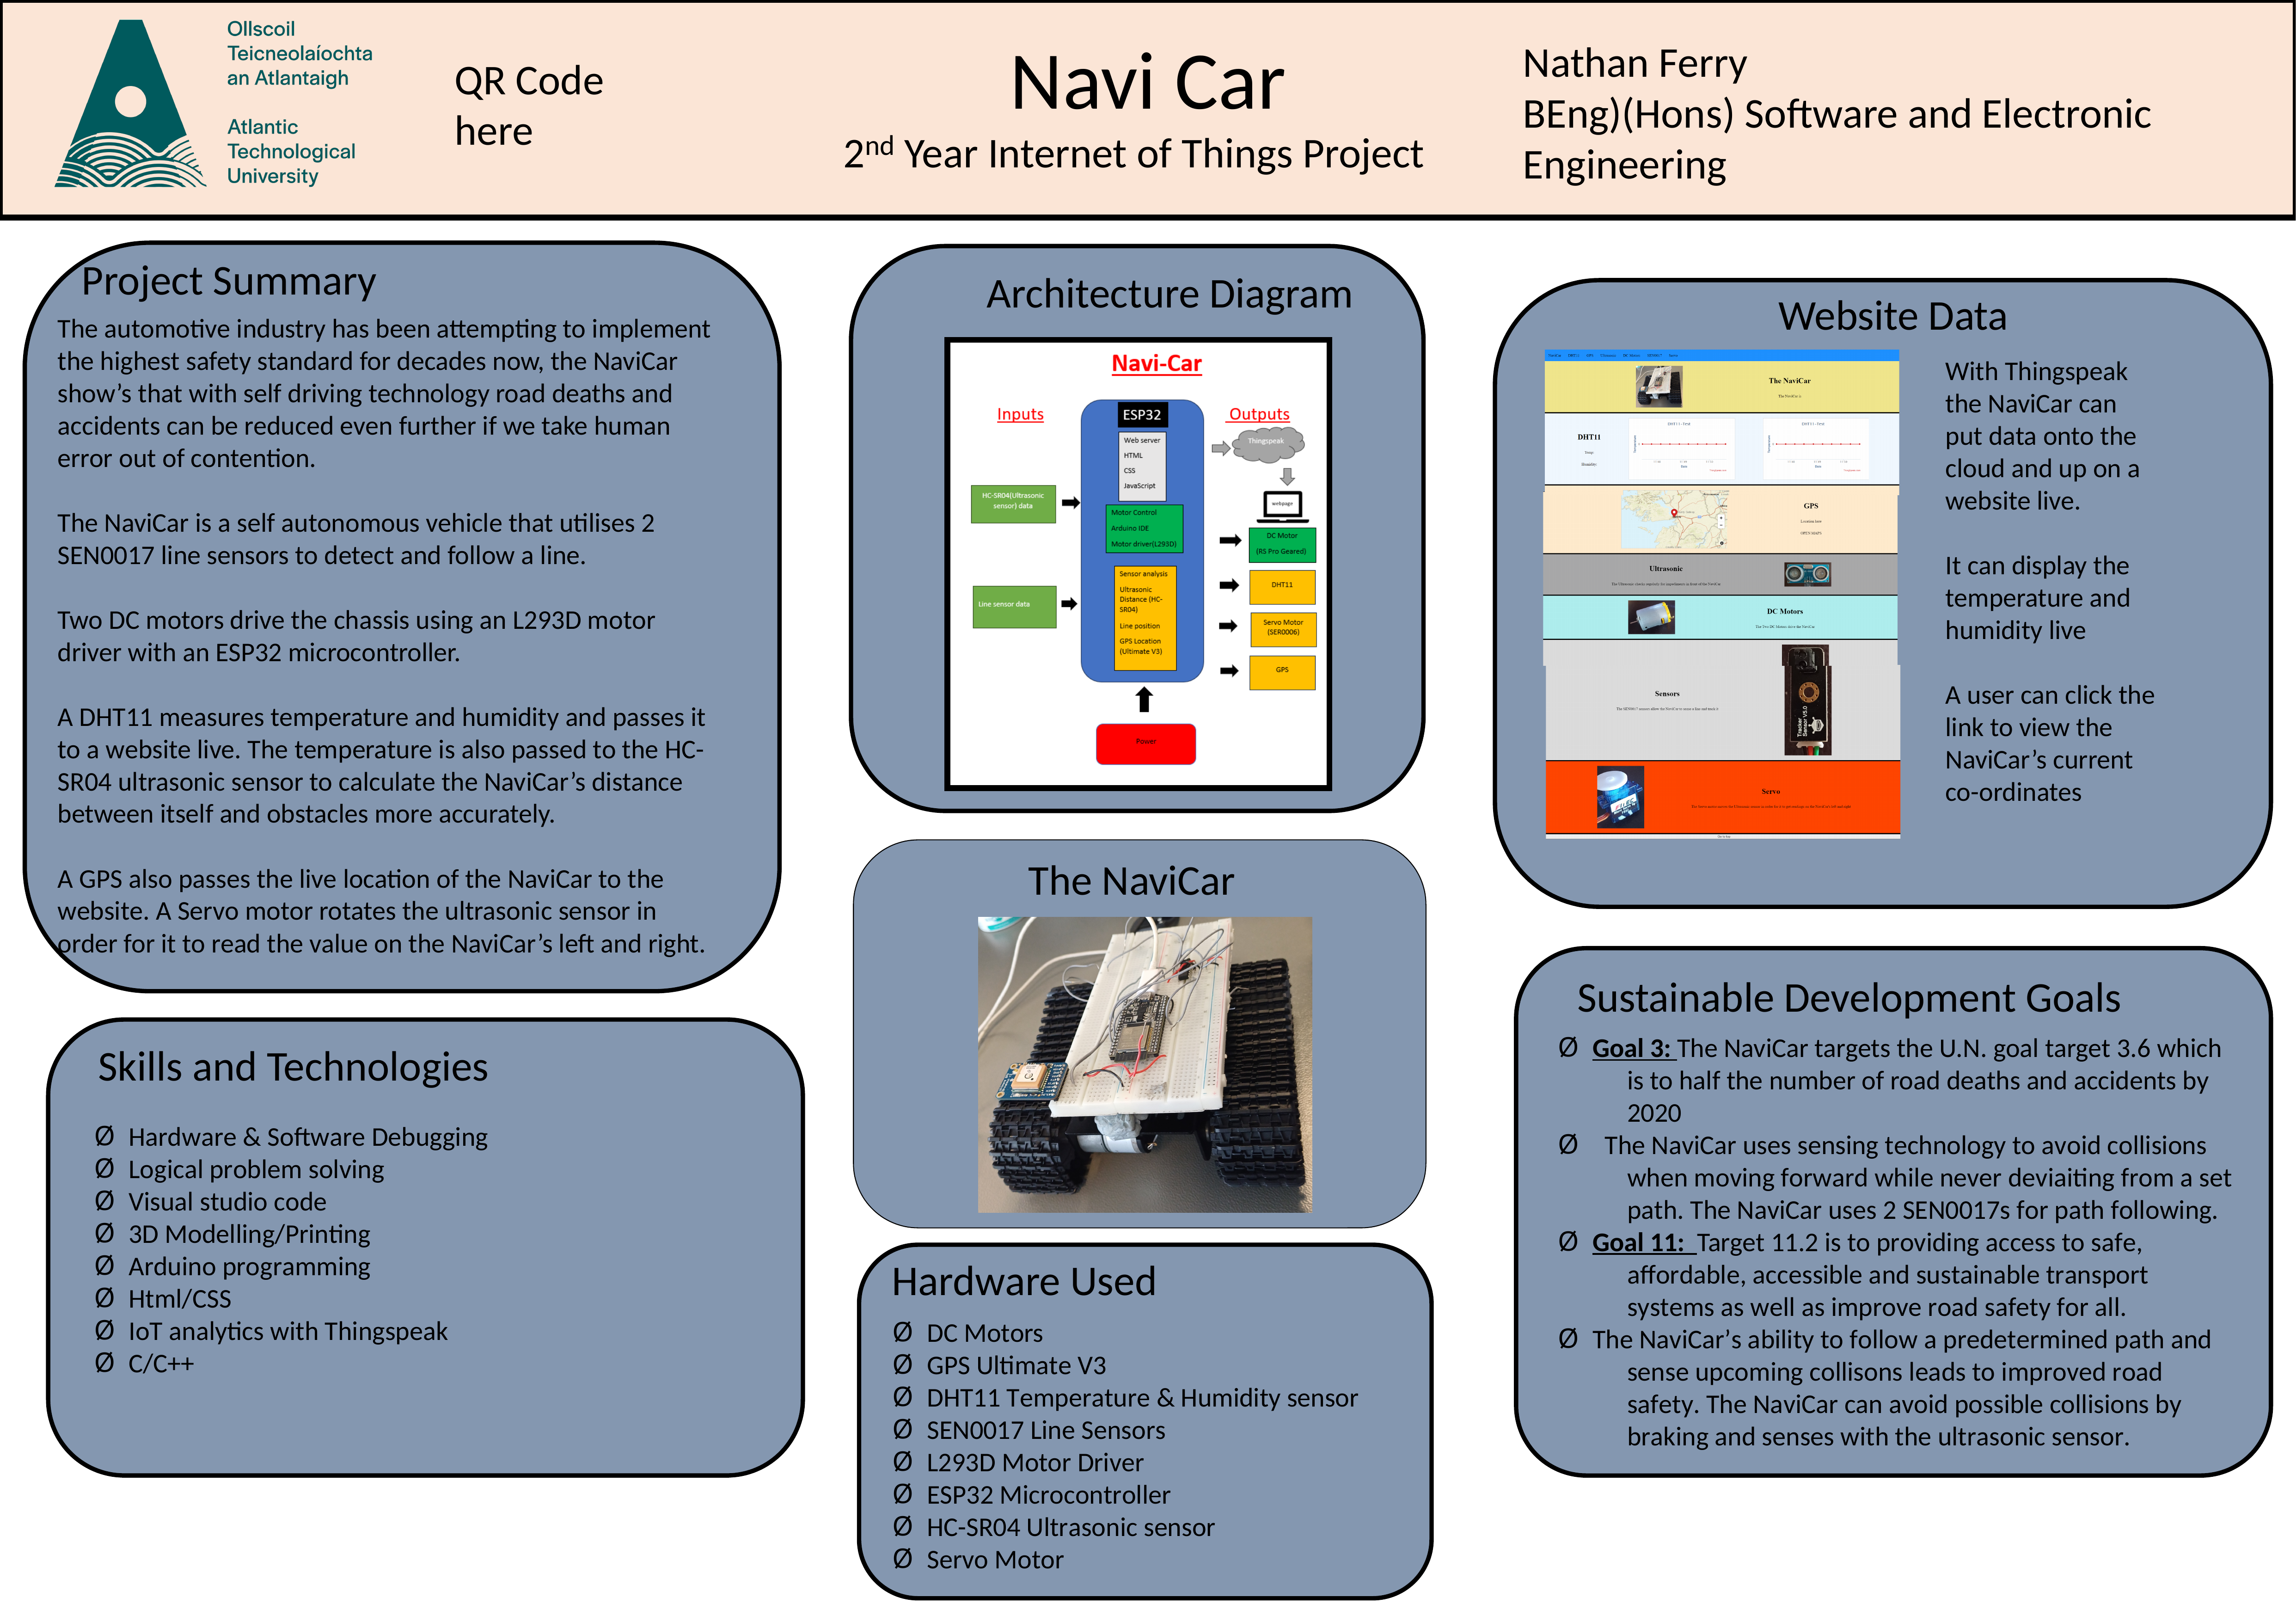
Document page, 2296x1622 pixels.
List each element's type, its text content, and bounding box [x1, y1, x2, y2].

text_box Goal 3: The NaviCar targets the U.N. goal target 3.6 which is to half the number of road deaths and accidents by 2020 The NaviCar uses sensing technology to avoid collisions when moving forward while never deviaiting from a set path. The NaviCar uses 2 SEN0017s for path following. Goal 11: Target 11.2 is to providing access to safe, affordable, accessible and sustainable transport systems as well as improve road safety for all. The NaviCar’s ability to follow a predetermined path and sense upcoming collisons leads to improved road safety. The NaviCar can avoid possible collisions by braking and senses with the ultrasonic sensor. [1551, 1026, 2245, 1426]
text_box Nathan Ferry BEng)(Hons) Software and Electronic Engineering [1516, 31, 2296, 244]
text_box [24, 268, 74, 942]
text_box [895, 1245, 1396, 1249]
picture [978, 917, 1312, 1213]
text_box [851, 246, 1424, 811]
picture [950, 343, 1327, 786]
text_box [1495, 280, 2271, 907]
text_box Navi Car 2nd Year Internet of Things Project [837, 24, 1516, 203]
text_box [77, 242, 780, 991]
text_box [0, 0, 2296, 218]
text_box Hardware & Software Debugging Logical problem solving Visual studio code 3D Modelling/Printing Arduino programming Html/CSS IoT analytics with Thingspeak C/C++ [87, 1115, 664, 1384]
text_box The automotive industry has been attempting to implement the highest safety standard for decades now, the NaviCar show’s that with self driving technology road deaths and accidents can be reduced even further if we take human error out of contention. The NaviCar is a self autonomous vehicle that utilises 2 SEN0017 line sensors to detect and follow a line. Two DC motors drive the chassis using an L293D motor driver with an ESP32 microcontroller. A DHT11 measures temperature and humidity and passes it to a website live. The temperature is also passed to the HC-SR04 ultrasonic sensor to calculate the NaviCar’s distance between itself and obstacles more accurately. A GPS also passes the live location of the NaviCar to the website. A Servo motor rotates the ultrasonic sensor in order for it to read the value on the NaviCar’s left and right. [50, 307, 722, 968]
text_box Project Summary [74, 249, 685, 308]
text_box Skills and Technologies [91, 1035, 668, 1095]
picture [1543, 350, 1901, 839]
text_box [859, 1255, 1432, 1598]
text_box Architecture Diagram [980, 262, 1512, 320]
text_box [48, 1020, 803, 1476]
text_box [853, 840, 1426, 1228]
text_box QR Code here [447, 48, 644, 159]
picture [50, 16, 376, 191]
text_box Website Data [1771, 284, 2288, 343]
text_box DC Motors GPS Ultimate V3 DHT11 Temperature & Humidity sensor SEN0017 Line Sensors L293D Motor Driver ESP32 Microcontroller HC-SR04 Ultrasonic sensor Servo Motor [885, 1311, 1469, 1580]
text_box [1516, 948, 2271, 1476]
text_box The NaviCar [1021, 848, 1632, 908]
text_box Sustainable Development Goals [1570, 966, 2153, 1025]
text_box Hardware Used [885, 1249, 1468, 1308]
text_box With Thingspeak the NaviCar can put data onto the cloud and up on a website live. It can display the temperature and humidity live A user can click the link to view the NaviCar’s current co-ordinates [1938, 350, 2163, 848]
